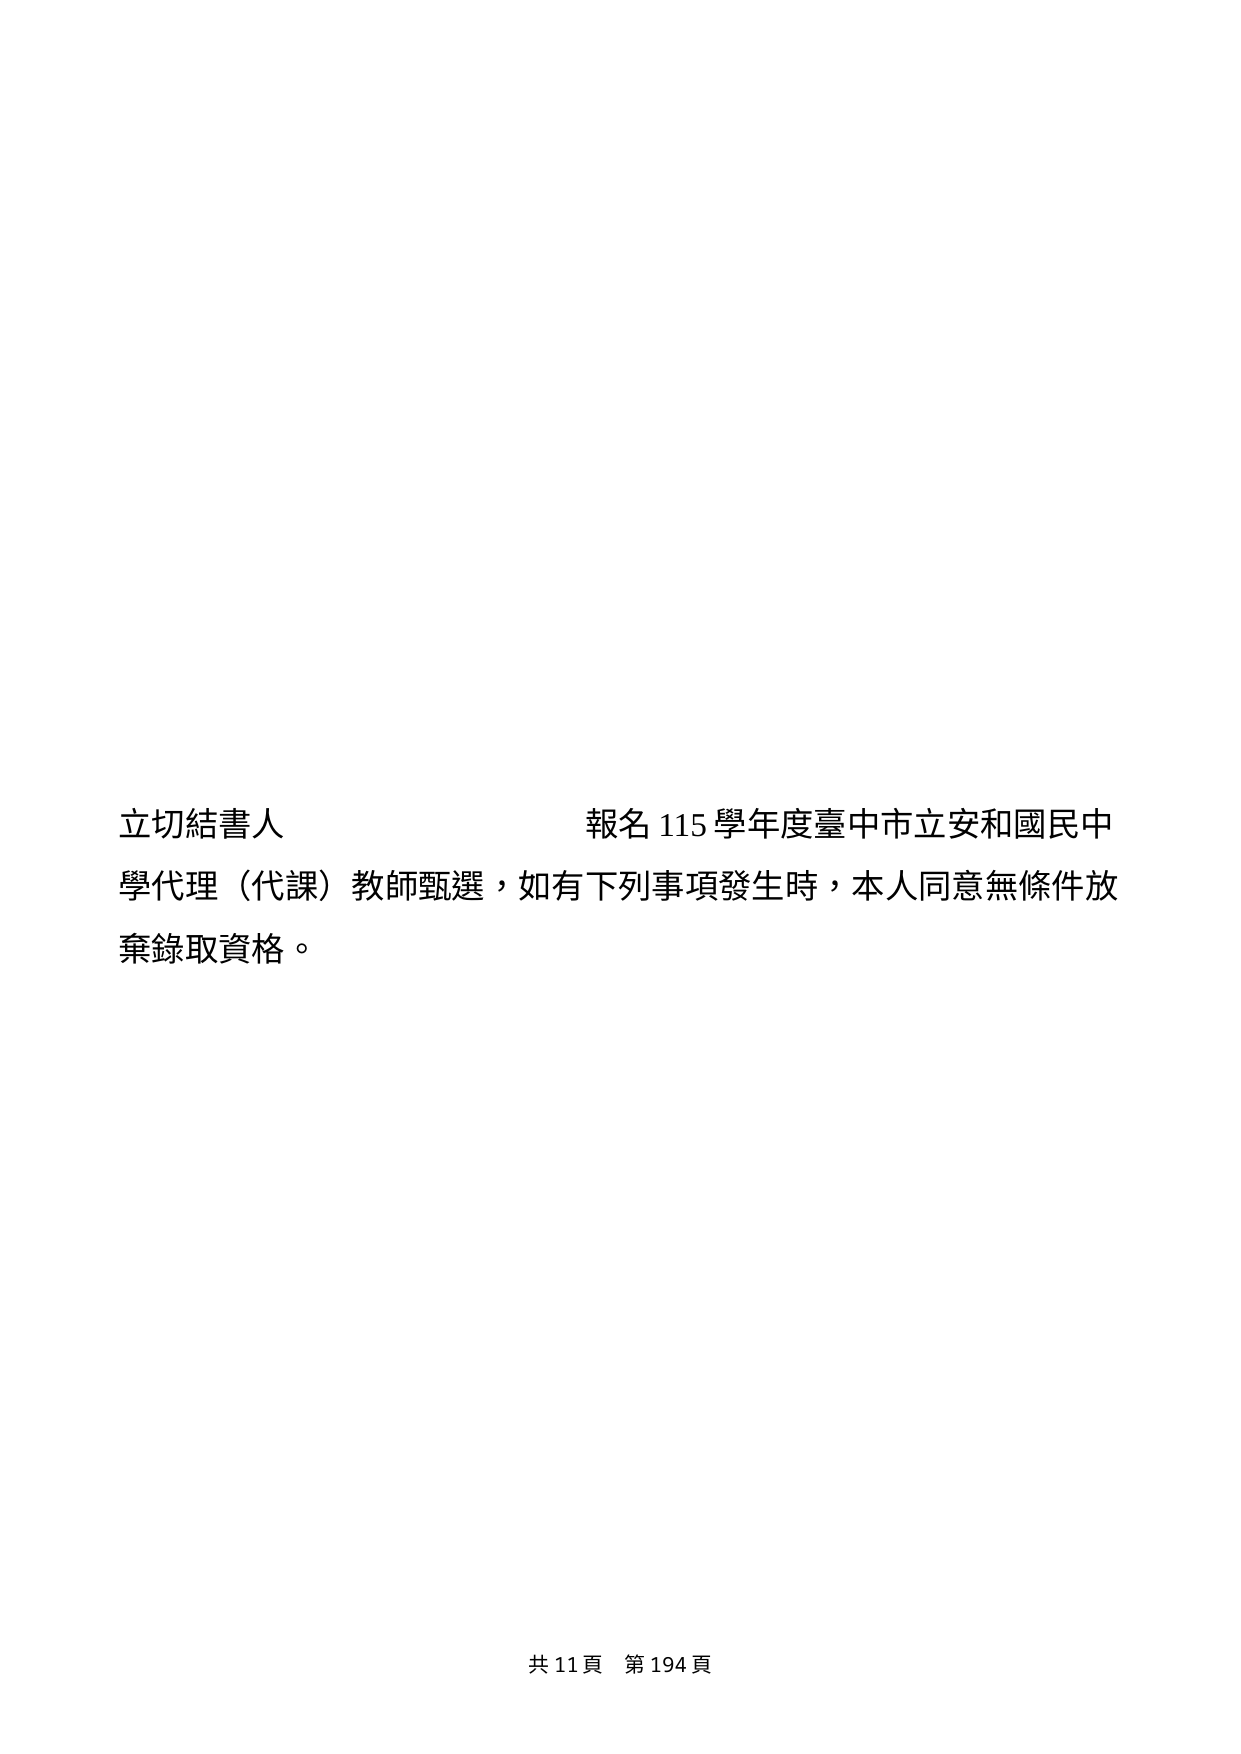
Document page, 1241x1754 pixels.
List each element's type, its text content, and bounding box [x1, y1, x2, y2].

text 立切結書人 報名115學年度臺中市立安和國民中學代理（代課）教師甄選，如有下列事項發生時，本人同意無條件放棄錄取資格。 [118, 780, 1122, 968]
